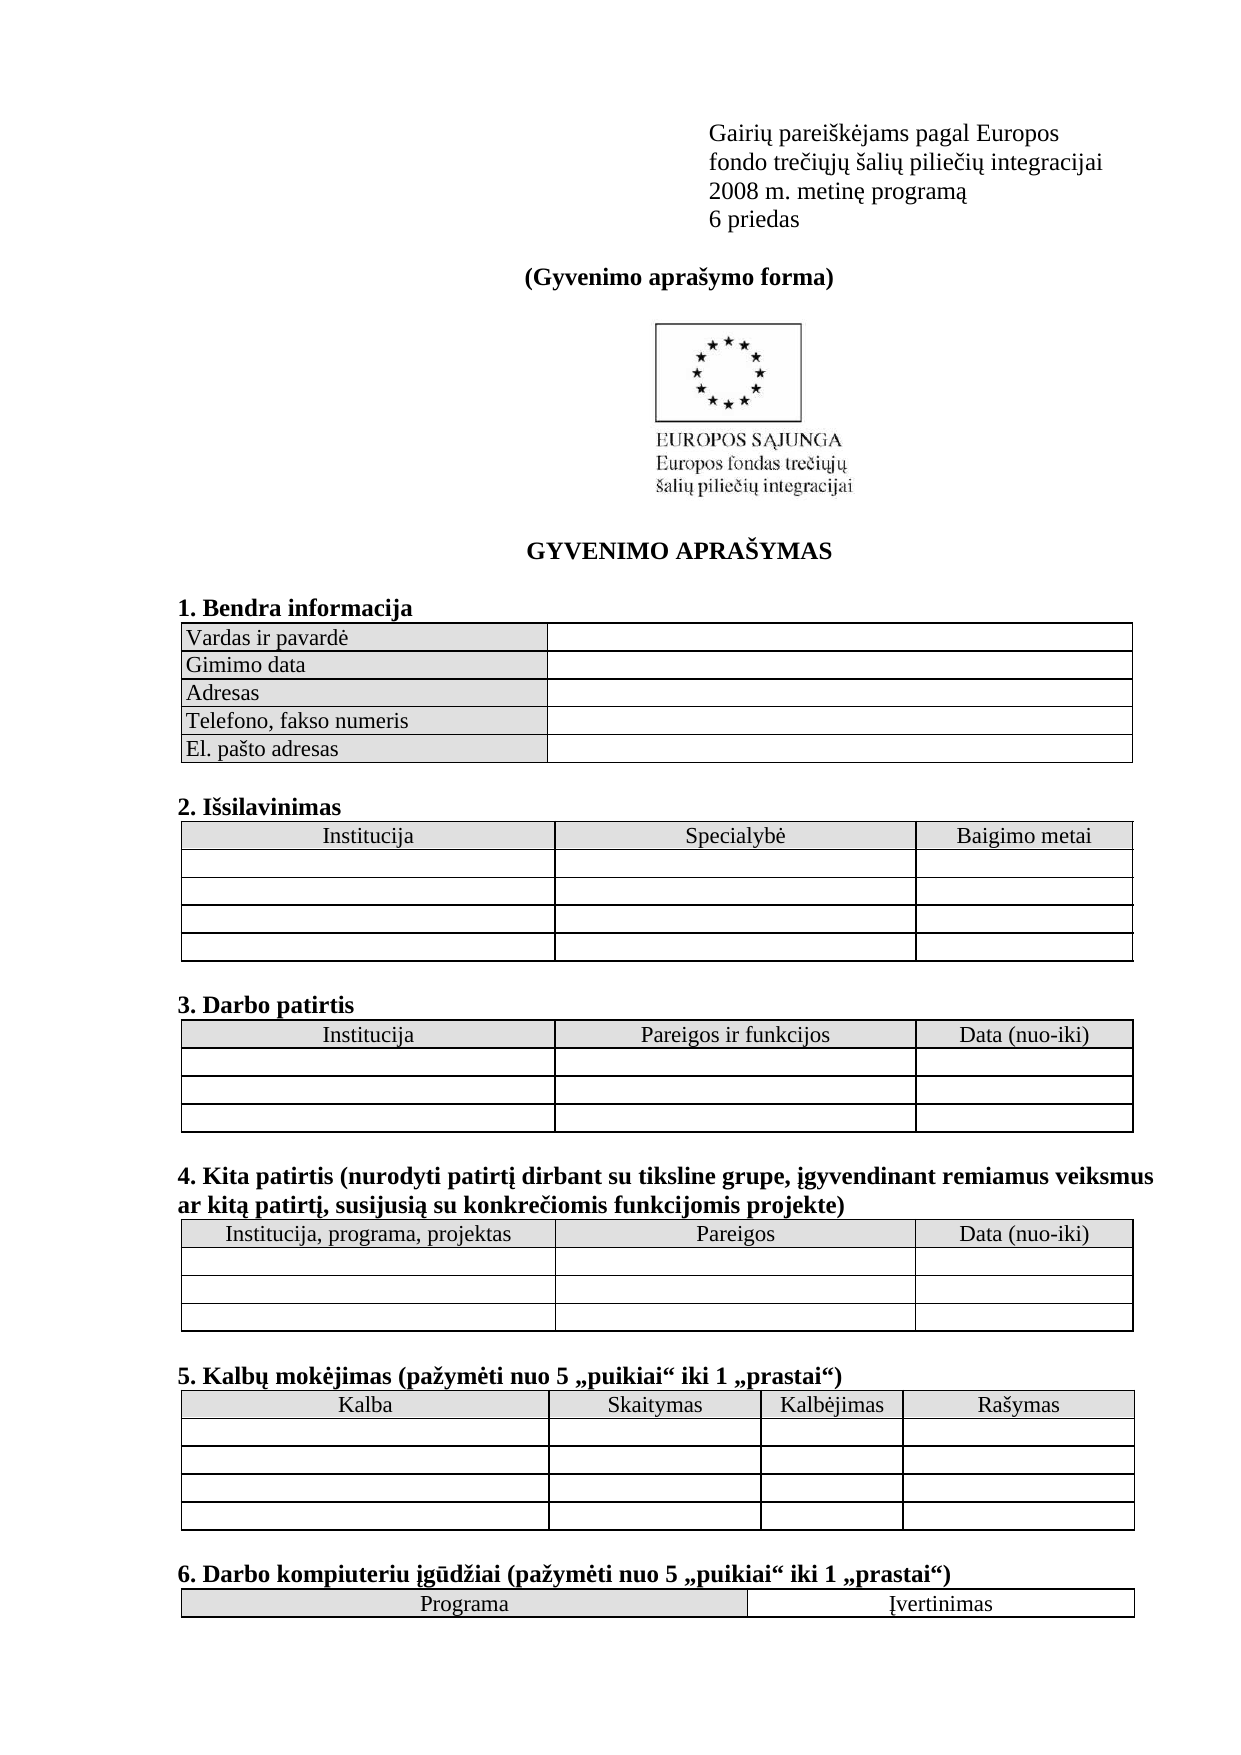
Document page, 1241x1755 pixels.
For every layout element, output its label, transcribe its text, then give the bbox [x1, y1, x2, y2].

table_cell [548, 680, 1132, 706]
table_cell [556, 1077, 915, 1103]
table_cell [550, 1475, 760, 1501]
table_cell [182, 1304, 555, 1330]
text Gairių pareiškėjams pagal Europos [177, 118, 1181, 147]
table_cell [182, 934, 554, 960]
table_cell Telefono, fakso numeris [182, 707, 547, 734]
table_cell [904, 1503, 1134, 1529]
table_cell [182, 1503, 548, 1529]
table_cell [556, 1304, 915, 1330]
table_header Skaitymas [550, 1391, 760, 1417]
table_cell [917, 1049, 1132, 1075]
table_header Rašymas [904, 1391, 1134, 1417]
table_cell [916, 1248, 1132, 1274]
table_cell Gimimo data [182, 652, 547, 678]
table_cell [182, 1105, 554, 1131]
table_header Institucija [182, 1021, 554, 1047]
table_cell [917, 1105, 1132, 1131]
table_cell [182, 1276, 555, 1302]
table_cell [917, 934, 1132, 960]
text 1. Bendra informacija [177, 593, 1181, 622]
table_cell [916, 1304, 1132, 1330]
text fondo trečiųjų šalių piliečių integracijai [177, 147, 1181, 176]
text 4. Kita patirtis (nurodyti patirtį dirbant su tiksline grupe, įgyvendinant remiamus veiksmus ar kitą patirtį, susijusią su konkrečiomis funkcijomis projekte) [177, 1161, 1181, 1219]
text 3. Darbo patirtis [177, 991, 1181, 1019]
table_header Specialybė [556, 822, 915, 848]
table_header Data (nuo-iki) [917, 1021, 1132, 1047]
table_cell [182, 906, 554, 932]
table_cell [550, 1419, 760, 1445]
table_cell [917, 878, 1132, 904]
table_cell [556, 1248, 915, 1274]
text (Gyvenimo aprašymo forma) [177, 262, 1181, 291]
table_cell [762, 1503, 902, 1529]
table_cell [182, 1077, 554, 1103]
table_cell [917, 906, 1132, 932]
table_header Kalba [182, 1391, 548, 1417]
table_cell [762, 1475, 902, 1501]
table_header Baigimo metai [917, 822, 1132, 848]
table_header Įvertinimas [748, 1590, 1134, 1616]
table_cell [182, 878, 554, 904]
table_header Institucija, programa, projektas [182, 1220, 555, 1247]
table_cell [917, 850, 1132, 876]
table_cell [917, 1077, 1132, 1103]
table_cell [556, 1049, 915, 1075]
table_cell [556, 850, 915, 876]
text 5. Kalbų mokėjimas (pažymėti nuo 5 „puikiai“ iki 1 „prastai“) [177, 1361, 1181, 1389]
table_header Institucija [182, 822, 554, 848]
table_cell [556, 878, 915, 904]
table_cell [904, 1475, 1134, 1501]
table_cell [182, 1447, 548, 1473]
table_header [548, 624, 1132, 650]
table_cell [182, 1049, 554, 1075]
table_cell [556, 906, 915, 932]
text 2008 m. metinę programą [177, 176, 1181, 204]
table_cell [548, 707, 1132, 734]
table_cell [182, 850, 554, 876]
table_cell [548, 652, 1132, 678]
table_cell [556, 1276, 915, 1302]
table_header Vardas ir pavardė [182, 624, 547, 650]
table_cell [904, 1419, 1134, 1445]
table_cell [550, 1447, 760, 1473]
table_cell [556, 1105, 915, 1131]
table_cell [548, 735, 1132, 762]
text 6 priedas [177, 204, 1181, 233]
table_header Pareigos [556, 1220, 915, 1247]
table_cell [556, 934, 915, 960]
table_cell [916, 1276, 1132, 1302]
text GYVENIMO APRAŠYMAS [177, 536, 1181, 564]
table_cell [550, 1503, 760, 1529]
text 2. Išsilavinimas [177, 792, 1181, 821]
table_cell Adresas [182, 680, 547, 706]
table_header Pareigos ir funkcijos [556, 1021, 915, 1047]
table_header Programa [182, 1590, 747, 1616]
table_cell [182, 1475, 548, 1501]
text 6. Darbo kompiuteriu įgūdžiai (pažymėti nuo 5 „puikiai“ iki 1 „prastai“) [177, 1559, 1181, 1588]
table_cell [182, 1248, 555, 1274]
table_cell [904, 1447, 1134, 1473]
table_header Data (nuo-iki) [916, 1220, 1132, 1247]
table_header Kalbėjimas [762, 1391, 902, 1417]
table_cell [762, 1419, 902, 1445]
table_cell [762, 1447, 902, 1473]
table_cell El. pašto adresas [182, 735, 547, 762]
table_cell [182, 1419, 548, 1445]
